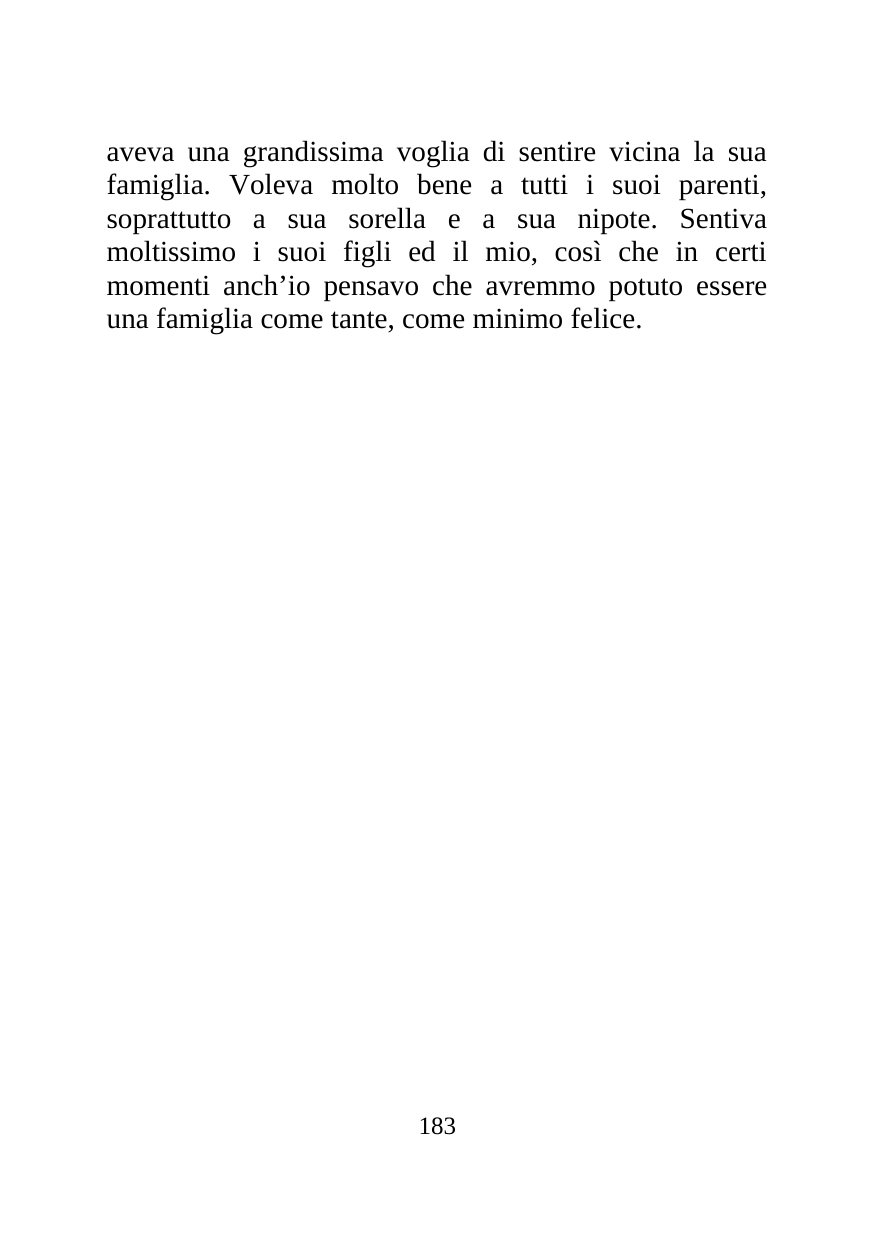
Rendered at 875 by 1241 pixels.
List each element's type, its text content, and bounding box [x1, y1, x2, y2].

text aveva una grandissima voglia di sentire vicina la sua famiglia. Voleva molto bene a tutti i suoi parenti, soprattutto a sua sorella e a sua nipote. Sentiva moltissimo i suoi figli ed il mio, così che in certi momenti anch’io pensavo che avremmo potuto essere una famiglia come tante, come minimo felice. [106, 134, 768, 335]
